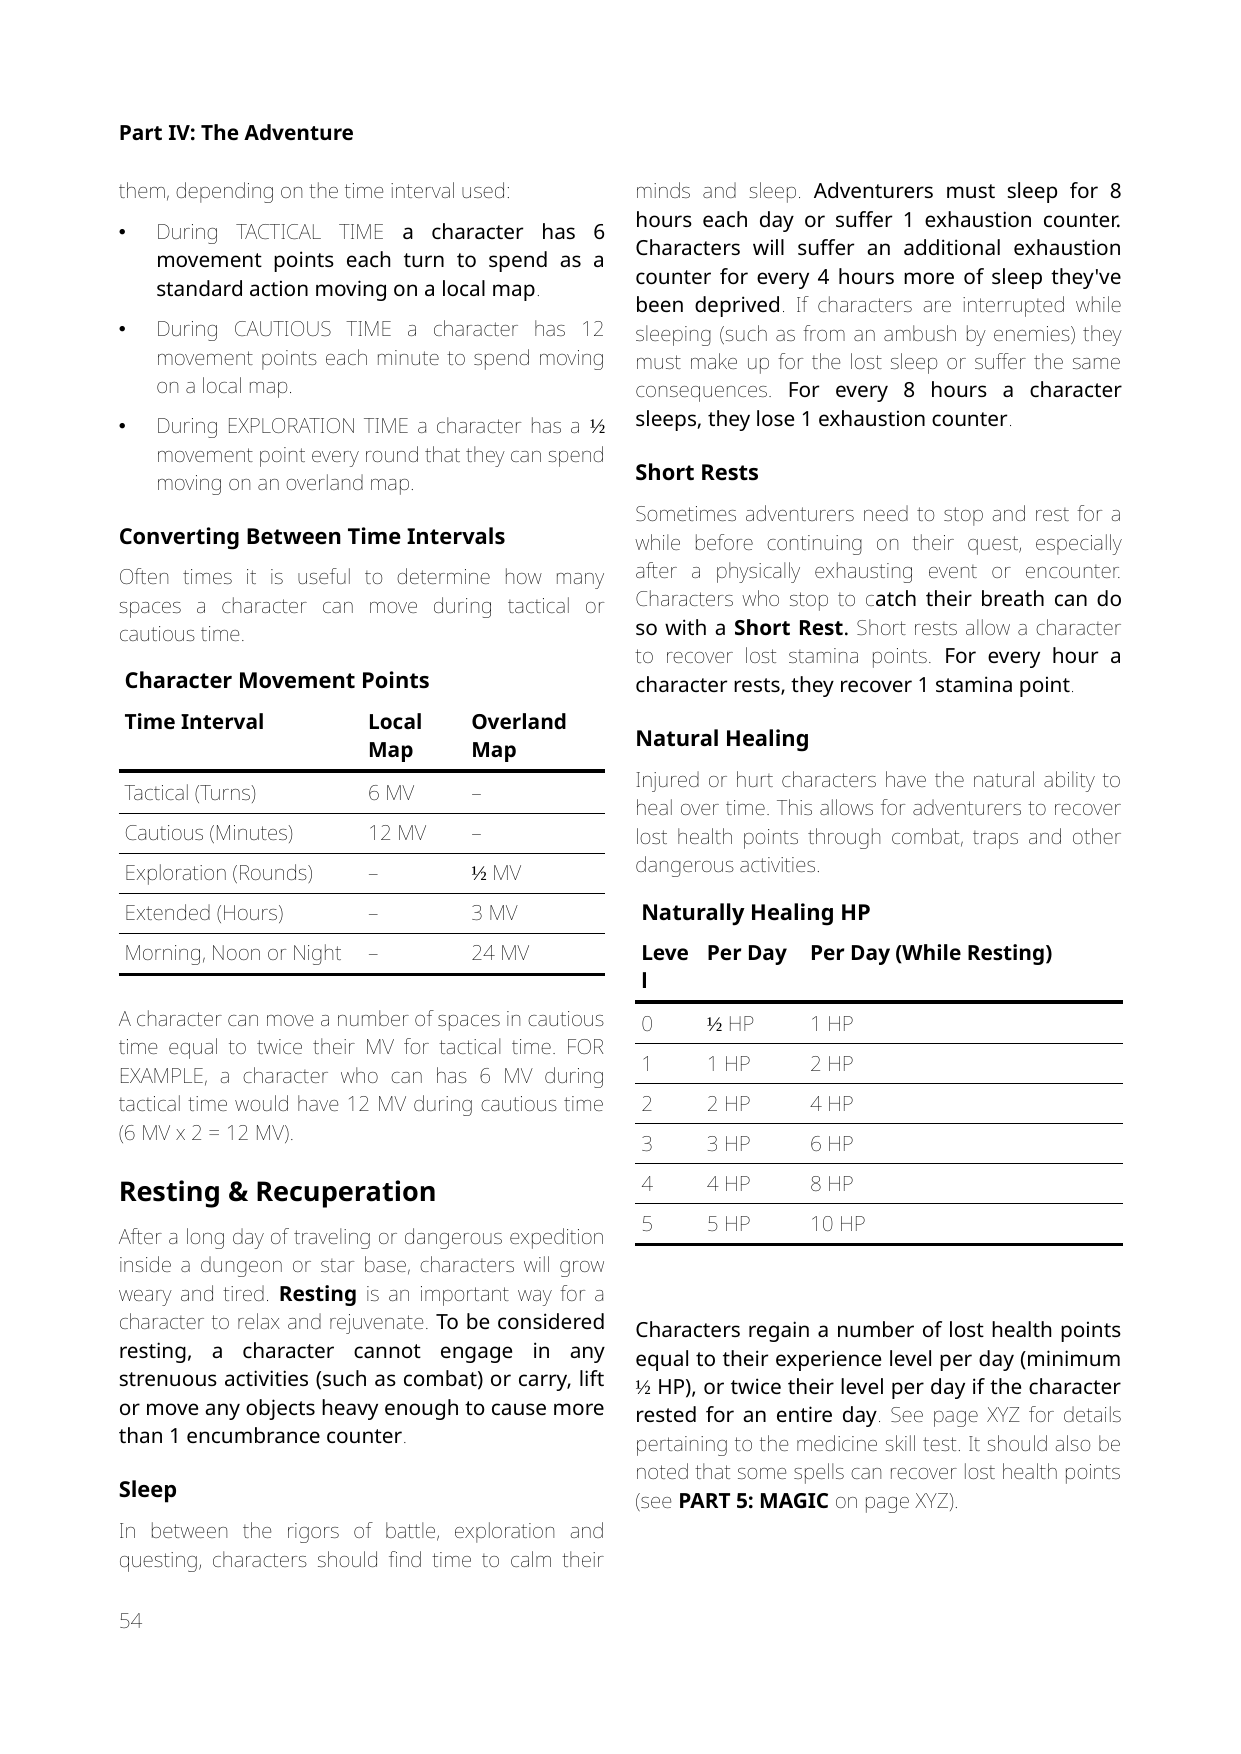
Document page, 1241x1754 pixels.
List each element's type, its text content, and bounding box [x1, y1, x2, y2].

table_cell – [362, 894, 465, 932]
list During CAUTIOUS TIME a character has 12 movement points each minute to spend moving on a local map. [118, 314, 605, 399]
table_cell Morning, Noon or Night [119, 934, 362, 972]
table_cell 4 HP [804, 1084, 1123, 1123]
table_cell 2 [635, 1084, 701, 1123]
subtitle Natural Healing [635, 723, 1122, 752]
table_cell – [465, 773, 605, 812]
table_cell Per Day [701, 932, 804, 1000]
table_cell 3 MV [465, 894, 605, 932]
table_cell Tactical (Turns) [119, 773, 362, 812]
table_cell 8 HP [804, 1164, 1123, 1203]
text After a long day of traveling or dangerous expedition inside a dungeon or star base, characters will grow weary and tired. Resting is an important way for a character to relax and rejuvenate. To be considered resting, a character cannot engage in any strenuous activities (such as combat) or carry, lift or move any objects heavy enough to cause more than 1 encumbrance counter. [118, 1222, 605, 1449]
text minds and sleep. Adventurers must sleep for 8 hours each day or suffer 1 exhaustion counter. Characters will suffer an additional exhaustion counter for every 4 hours more of sleep they've been deprived. If characters are interrupted while sleeping (such as from an ambush by enemies) they must make up for the lost sleep or suffer the same consequences. For every 8 hours a character sleeps, they lose 1 exhaustion counter. [635, 176, 1122, 432]
list During EXPLORATION TIME a character has a ½ movement point every round that they can spend moving on an overland map. [118, 411, 605, 497]
table_cell 4 [635, 1164, 701, 1203]
table_cell 6 MV [362, 773, 465, 812]
text Characters regain a number of lost health points equal to their experience level per day (minimum ½ HP), or twice their level per day if the character rested for an entire day. See page XYZ for details pertaining to the medicine skill test. It should also be noted that some spells can recover lost health points (see PART 5: MAGIC on page XYZ). [635, 1315, 1122, 1514]
table_cell 24 MV [465, 934, 605, 972]
table_cell 2 HP [701, 1084, 804, 1123]
table_cell 4 HP [701, 1164, 804, 1203]
table_cell 3 [635, 1124, 701, 1163]
table_cell – [362, 854, 465, 892]
table_cell 0 [635, 1004, 701, 1043]
text Sometimes adventurers need to stop and rest for a while before continuing on their quest, especially after a physically exhausting event or encounter. Characters who stop to catch their breath can do so with a Short Rest. Short rests allow a character to recover lost stamina points. For every hour a character rests, they recover 1 stamina point. [635, 499, 1122, 698]
table_cell 6 HP [804, 1124, 1123, 1163]
text Injured or hurt characters have the natural ability to heal over time. This allows for adventurers to recover lost health points through combat, traps and other dangerous activities. [635, 765, 1122, 879]
table_cell 5 [635, 1204, 701, 1243]
table_cell 12 MV [362, 814, 465, 852]
table_cell 5 HP [701, 1204, 804, 1243]
table_cell Extended (Hours) [119, 894, 362, 932]
table_cell ½ HP [701, 1004, 804, 1043]
table_cell Per Day (While Resting) [804, 932, 1123, 1000]
table_cell Level [635, 932, 701, 1000]
table_cell Exploration (Rounds) [119, 854, 362, 892]
table_cell – [465, 814, 605, 852]
text Converting Between Time Intervals [118, 521, 605, 551]
table_cell 10 HP [804, 1204, 1123, 1243]
table_cell Time Interval [119, 701, 362, 769]
table_cell 1 HP [804, 1004, 1123, 1043]
list During TACTICAL TIME a character has 6 movement points each turn to spend as a standard action moving on a local map. [118, 217, 605, 302]
table_cell ½ MV [465, 854, 605, 892]
table_cell Cautious (Minutes) [119, 814, 362, 852]
table_cell 3 HP [701, 1124, 804, 1163]
table_cell Local Map [362, 701, 465, 769]
text them, depending on the time interval used: [118, 176, 605, 205]
text Often times it is useful to determine how many spaces a character can move during tactical or cautious time. [118, 562, 605, 648]
table_cell 2 HP [804, 1044, 1123, 1083]
table_cell Overland Map [465, 701, 605, 769]
subtitle Resting & Recuperation [118, 1173, 605, 1209]
subtitle Sleep [118, 1474, 605, 1504]
table_cell 1 [635, 1044, 701, 1083]
table_cell 1 HP [701, 1044, 804, 1083]
table_header Naturally Healing HP [635, 891, 1123, 932]
text In between the rigors of battle, exploration and questing, characters should find time to calm their [118, 1516, 605, 1573]
text A character can move a number of spaces in cautious time equal to twice their MV for tactical time. FOR EXAMPLE, a character who can has 6 MV during tactical time would have 12 MV during cautious time (6 MV x 2 = 12 MV). [118, 1004, 605, 1146]
subtitle Short Rests [635, 457, 1122, 487]
table_header Character Movement Points [119, 660, 605, 701]
table_cell – [362, 934, 465, 972]
